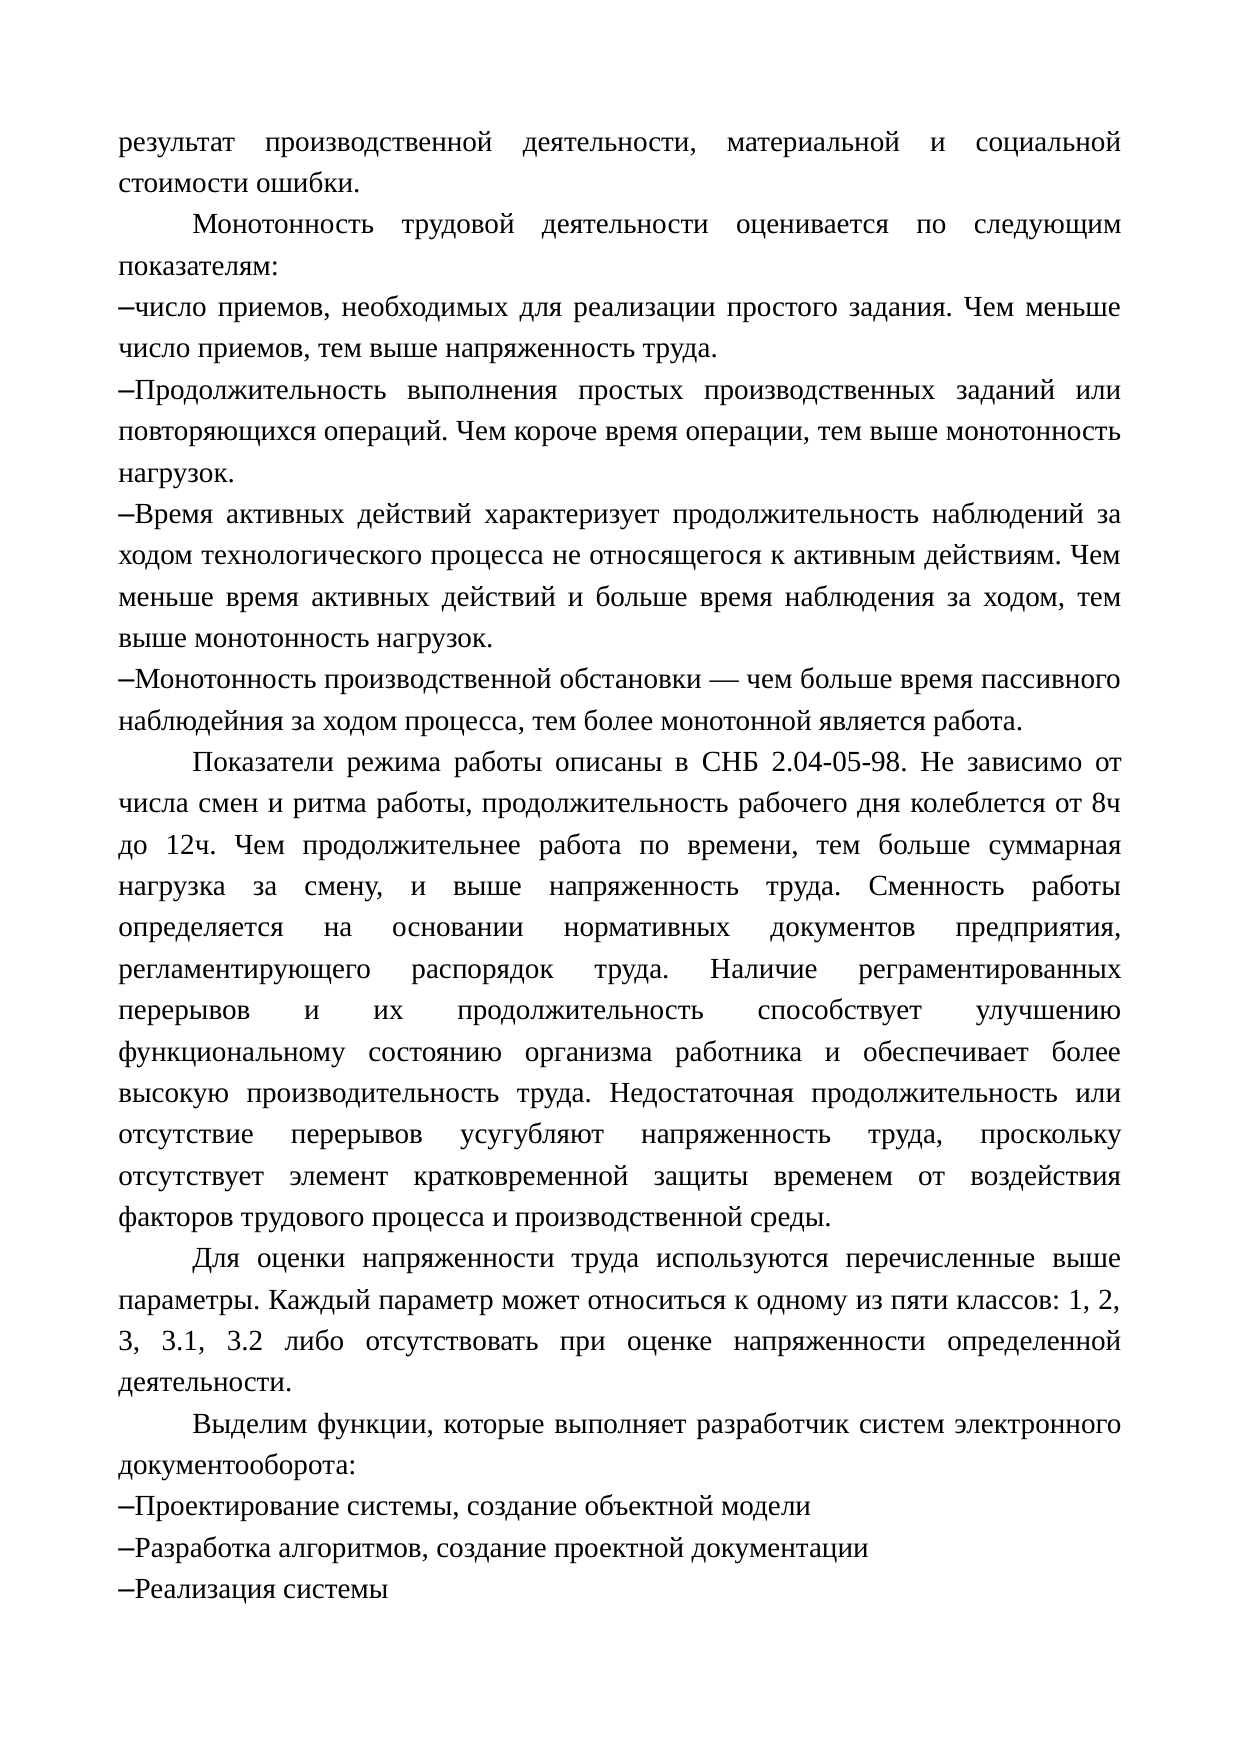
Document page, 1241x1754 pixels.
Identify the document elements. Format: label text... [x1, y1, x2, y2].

text Выделим функции, которые выполняет разработчик систем электронного документооборота: [118, 1400, 1122, 1483]
list Время активных действий характеризует продолжительность наблюдений за ходом технологического процесса не относящегося к активным действиям. Чем меньше время активных действий и больше время наблюдения за ходом, тем выше монотонность нагрузок. [118, 490, 1122, 656]
list число приемов, необходимых для реализации простого задания. Чем меньше число приемов, тем выше напряженность труда. [118, 283, 1122, 366]
text Показатели режима работы описаны в СНБ 2.04-05-98. Не зависимо от числа смен и ритма работы, продолжительность рабочего дня колеблется от 8ч до 12ч. Чем продолжительнее работа по времени, тем больше суммарная нагрузка за смену, и выше напряженность труда. Сменность работы определяется на основании нормативных документов предприятия, регламентирующего распорядок труда. Наличие реграментированных перерывов и их продолжительность способствует улучшению функциональному состоянию организма работника и обеспечивает более высокую производительность труда. Недостаточная продолжительность или отсутствие перерывов усугубляют напряженность труда, проскольку отсутствует элемент кратковременной защиты временем от воздействия факторов трудового процесса и производственной среды. [118, 738, 1122, 1235]
list Монотонность производственной обстановки — чем больше время пассивного наблюдейния за ходом процесса, тем более монотонной является работа. [118, 656, 1122, 738]
text Монотонность трудовой деятельности оценивается по следующим показателям: [118, 201, 1122, 283]
list Реализация системы [118, 1566, 1122, 1607]
list Разработка алгоритмов, создание проектной документации [118, 1524, 1122, 1566]
list Проектирование системы, создание объектной модели [118, 1483, 1122, 1524]
text Для оценки напряженности труда используются перечисленные выше параметры. Каждый параметр может относиться к одному из пяти классов: 1, 2, 3, 3.1, 3.2 либо отсутствовать при оценке напряженности определенной деятельности. [118, 1235, 1122, 1400]
list Продолжительность выполнения простых производственных заданий или повторяющихся операций. Чем короче время операции, тем выше монотонность нагрузок. [118, 366, 1122, 490]
text результат производственной деятельности, материальной и социальной стоимости ошибки. [118, 118, 1122, 201]
